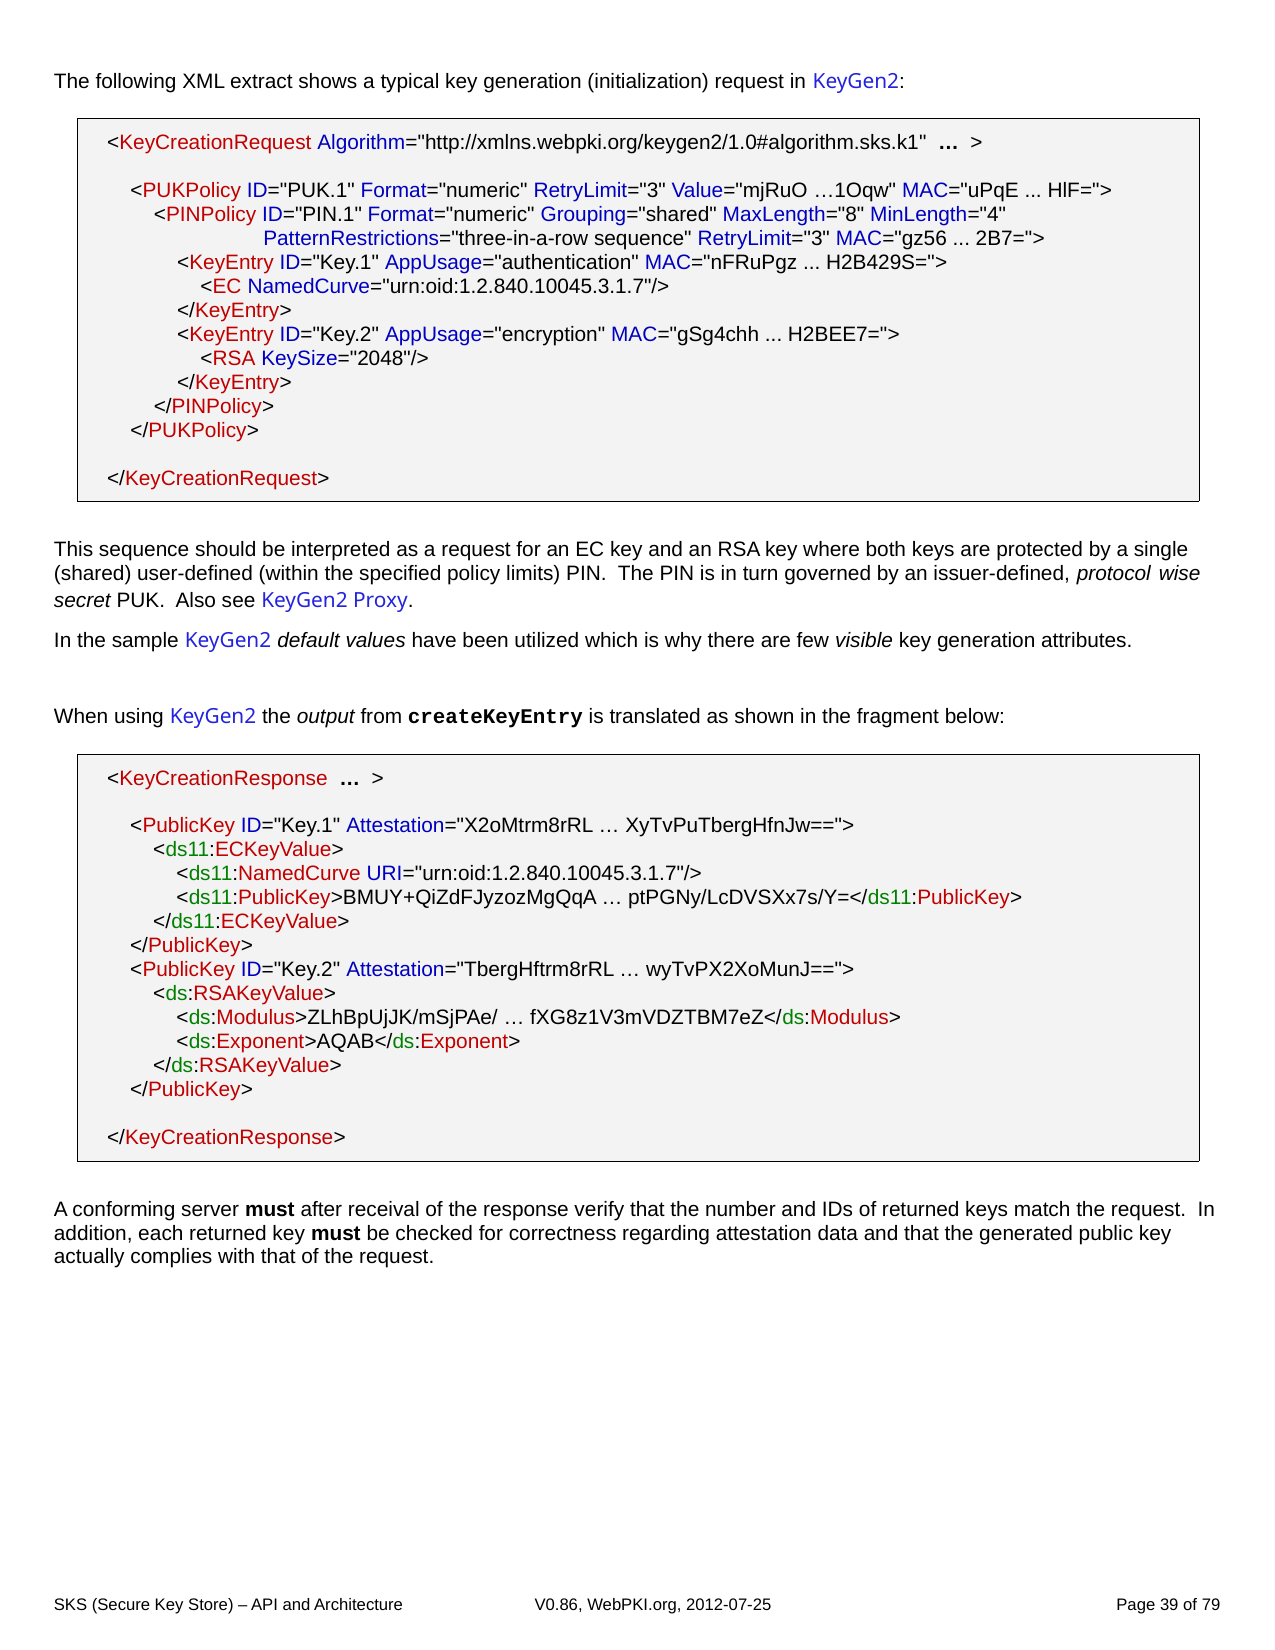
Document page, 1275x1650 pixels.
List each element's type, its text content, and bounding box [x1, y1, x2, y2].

text In the sample KeyGen2 default values have been utilized which is why there are few visible key generation attributes. [54, 625, 1221, 653]
text When using KeyGen2 the output from createKeyEntry is translated as shown in the fragment below: [54, 701, 1221, 753]
table_header <KeyCreationResponse … > <PublicKey ID="Key.1" Attestation="X2oMtrm8rRL … XyTvPuTbergHfnJw=="> <ds11:ECKeyValue> <ds11:NamedCurve URI="urn:oid:1.2.840.10045.3.1.7"/> <ds11:PublicKey>BMUY+QiZdFJyzozMgQqA … ptPGNy/LcDVSXx7s/Y=</ds11:PublicKey> </ds11:ECKeyValue> </PublicKey> <PublicKey ID="Key.2" Attestation="TbergHftrm8rRL … wyTvPX2XoMunJ=="> <ds:RSAKeyValue> <ds:Modulus>ZLhBpUjJK/mSjPAe/ … fXG8z1V3mVDZTBM7eZ</ds:Modulus> <ds:Exponent>AQAB</ds:Exponent> </ds:RSAKeyValue> </PublicKey> </KeyCreationResponse> [78, 755, 1199, 1161]
text The following XML extract shows a typical key generation (initialization) request in KeyGen2: [54, 66, 1221, 118]
text A conforming server must after receival of the response verify that the number and IDs of returned keys match the request. In addition, each returned key must be checked for correctness regarding attestation data and that the generated public key actually complies with that of the request. [54, 1196, 1221, 1268]
table_header <KeyCreationRequest Algorithm="http://xmlns.webpki.org/keygen2/1.0#algorithm.sks.k1" … > <PUKPolicy ID="PUK.1" Format="numeric" RetryLimit="3" Value="mjRuO …1Oqw" MAC="uPqE ... HlF="> <PINPolicy ID="PIN.1" Format="numeric" Grouping="shared" MaxLength="8" MinLength="4" PatternRestrictions="three-in-a-row sequence" RetryLimit="3" MAC="gz56 ... 2B7="> <KeyEntry ID="Key.1" AppUsage="authentication" MAC="nFRuPgz ... H2B429S="> <EC NamedCurve="urn:oid:1.2.840.10045.3.1.7"/> </KeyEntry> <KeyEntry ID="Key.2" AppUsage="encryption" MAC="gSg4chh ... H2BEE7="> <RSA KeySize="2048"/> </KeyEntry> </PINPolicy> </PUKPolicy> </KeyCreationRequest> [78, 119, 1199, 501]
text This sequence should be interpreted as a request for an EC key and an RSA key where both keys are protected by a single (shared) user-defined (within the specified policy limits) PIN. The PIN is in turn governed by an issuer-defined, protocol wise secret PUK. Also see KeyGen2 Proxy. [54, 537, 1221, 613]
